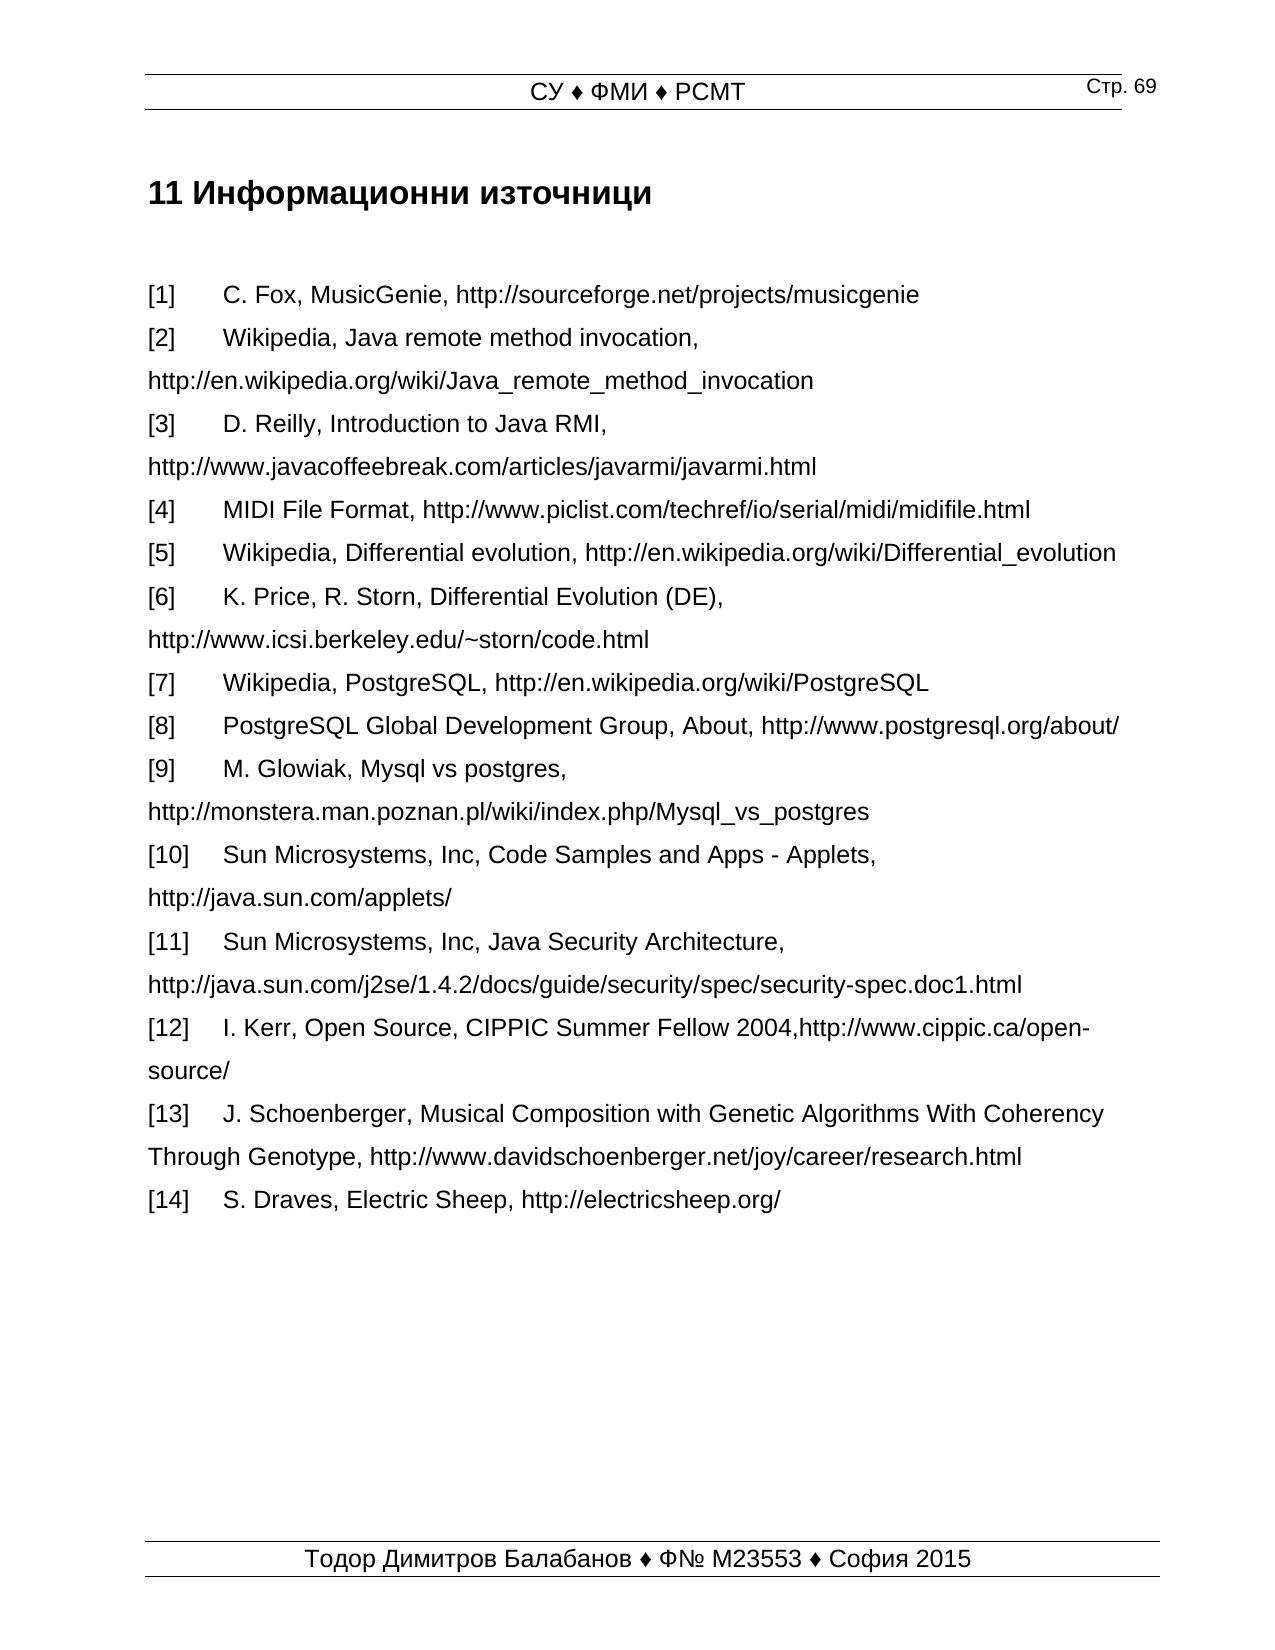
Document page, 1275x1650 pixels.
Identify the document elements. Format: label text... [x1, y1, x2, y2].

text [1] C. Fox, MusicGenie, http://sourceforge.net/projects/musicgenie [148, 280, 1157, 308]
text [11] Sun Microsystems, Inc, Java Security Architecture, http://java.sun.com/j2se/1.4.2/docs/guide/security/spec/security-spec.doc1.html [148, 927, 1157, 998]
text [2] Wikipedia, Java remote method invocation, http://en.wikipedia.org/wiki/Java_remote_method_invocation [148, 323, 1157, 395]
text [9] M. Glowiak, Mysql vs postgres, http://monstera.man.poznan.pl/wiki/index.php/Mysql_vs_postgres [148, 754, 1157, 826]
text [13] J. Schoenberger, Musical Composition with Genetic Algorithms With Coherency Through Genotype, http://www.davidschoenberger.net/joy/career/research.html [148, 1099, 1157, 1171]
text [7] Wikipedia, PostgreSQL, http://en.wikipedia.org/wiki/PostgreSQL [148, 668, 1157, 697]
text [5] Wikipedia, Differential evolution, http://en.wikipedia.org/wiki/Differential_evolution [148, 538, 1157, 567]
text [3] D. Reilly, Introduction to Java RMI, http://www.javacoffeebreak.com/articles/javarmi/javarmi.html [148, 409, 1157, 481]
text [12] I. Kerr, Open Source, CIPPIC Summer Fellow 2004,http://www.cippic.ca/open-source/ [148, 1013, 1157, 1085]
text [14] S. Draves, Electric Sheep, http://electricsheep.org/ [148, 1185, 1157, 1214]
text [6] K. Price, R. Storn, Differential Evolution (DE), http://www.icsi.berkeley.edu/~storn/code.html [148, 582, 1157, 653]
text [4] MIDI File Format, http://www.piclist.com/techref/io/serial/midi/midifile.html [148, 495, 1157, 524]
text [8] PostgreSQL Global Development Group, About, http://www.postgresql.org/about/ [148, 711, 1157, 740]
text [10] Sun Microsystems, Inc, Code Samples and Apps - Applets, http://java.sun.com/applets/ [148, 840, 1157, 912]
subtitle 11 Информационни източници [148, 173, 1157, 211]
